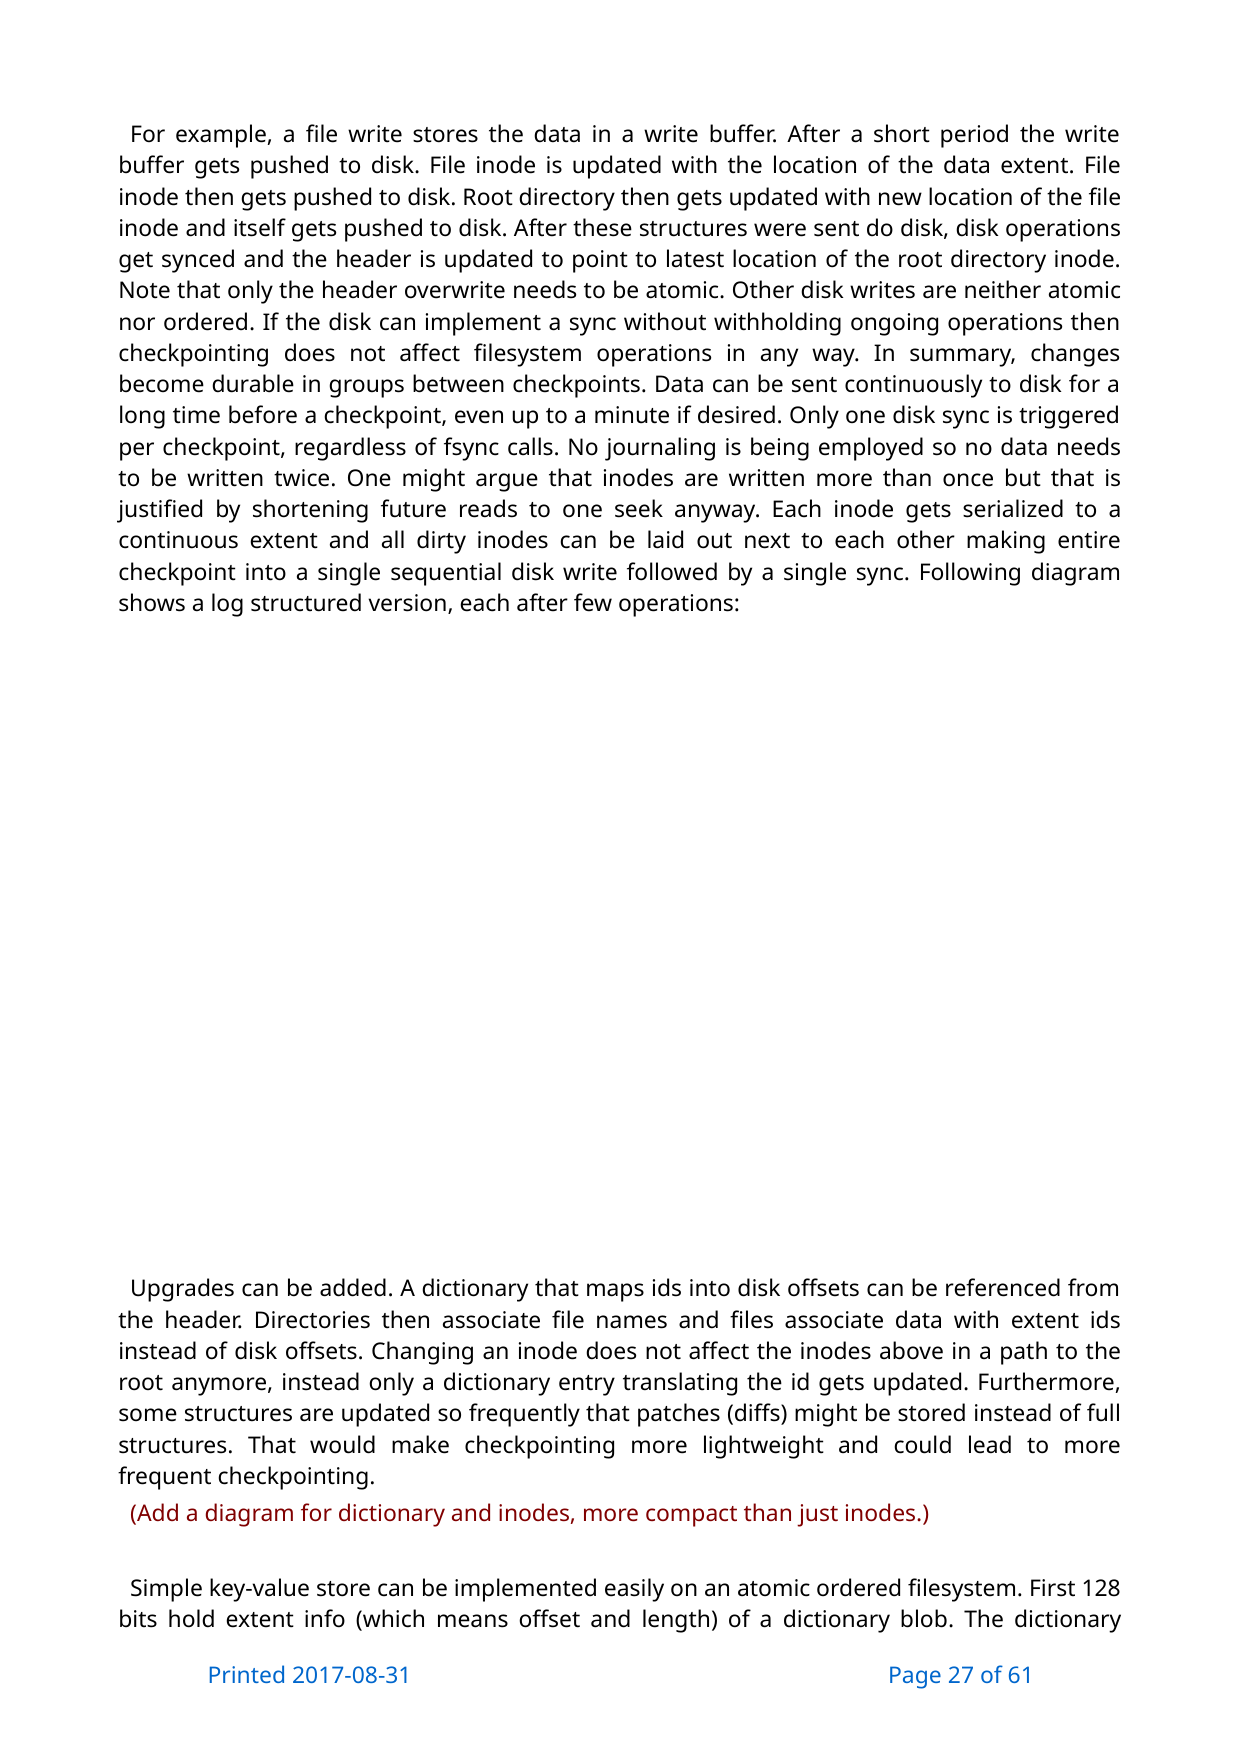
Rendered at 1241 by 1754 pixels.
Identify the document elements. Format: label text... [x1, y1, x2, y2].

text For example, a file write stores the data in a write buffer. After a short period the write buffer gets pushed to disk. File inode is updated with the location of the data extent. File inode then gets pushed to disk. Root directory then gets updated with new location of the file inode and itself gets pushed to disk. After these structures were sent do disk, disk operations get synced and the header is updated to point to latest location of the root directory inode. Note that only the header overwrite needs to be atomic. Other disk writes are neither atomic nor ordered. If the disk can implement a sync without withholding ongoing operations then checkpointing does not affect filesystem operations in any way. In summary, changes become durable in groups between checkpoints. Data can be sent continuously to disk for a long time before a checkpoint, even up to a minute if desired. Only one disk sync is triggered per checkpoint, regardless of fsync calls. No journaling is being employed so no data needs to be written twice. One might argue that inodes are written more than once but that is justified by shortening future reads to one seek anyway. Each inode gets serialized to a continuous extent and all dirty inodes can be laid out next to each other making entire checkpoint into a single sequential disk write followed by a single sync. Following diagram shows a log structured version, each after few operations: [118, 118, 1122, 618]
text Upgrades can be added. A dictionary that maps ids into disk offsets can be referenced from the header. Directories then associate file names and files associate data with extent ids instead of disk offsets. Changing an inode does not affect the inodes above in a path to the root anymore, instead only a dictionary entry translating the id gets updated. Furthermore, some structures are updated so frequently that patches (diffs) might be stored instead of full structures. That would make checkpointing more lightweight and could lead to more frequent checkpointing. [118, 1272, 1122, 1491]
text Simple key-value store can be implemented easily on an atomic ordered filesystem. First 128 bits hold extent info (which means offset and length) of a dictionary blob. The dictionary [118, 1571, 1122, 1634]
text (Add a diagram for dictionary and inodes, more compact than just inodes.) [118, 1497, 1122, 1528]
